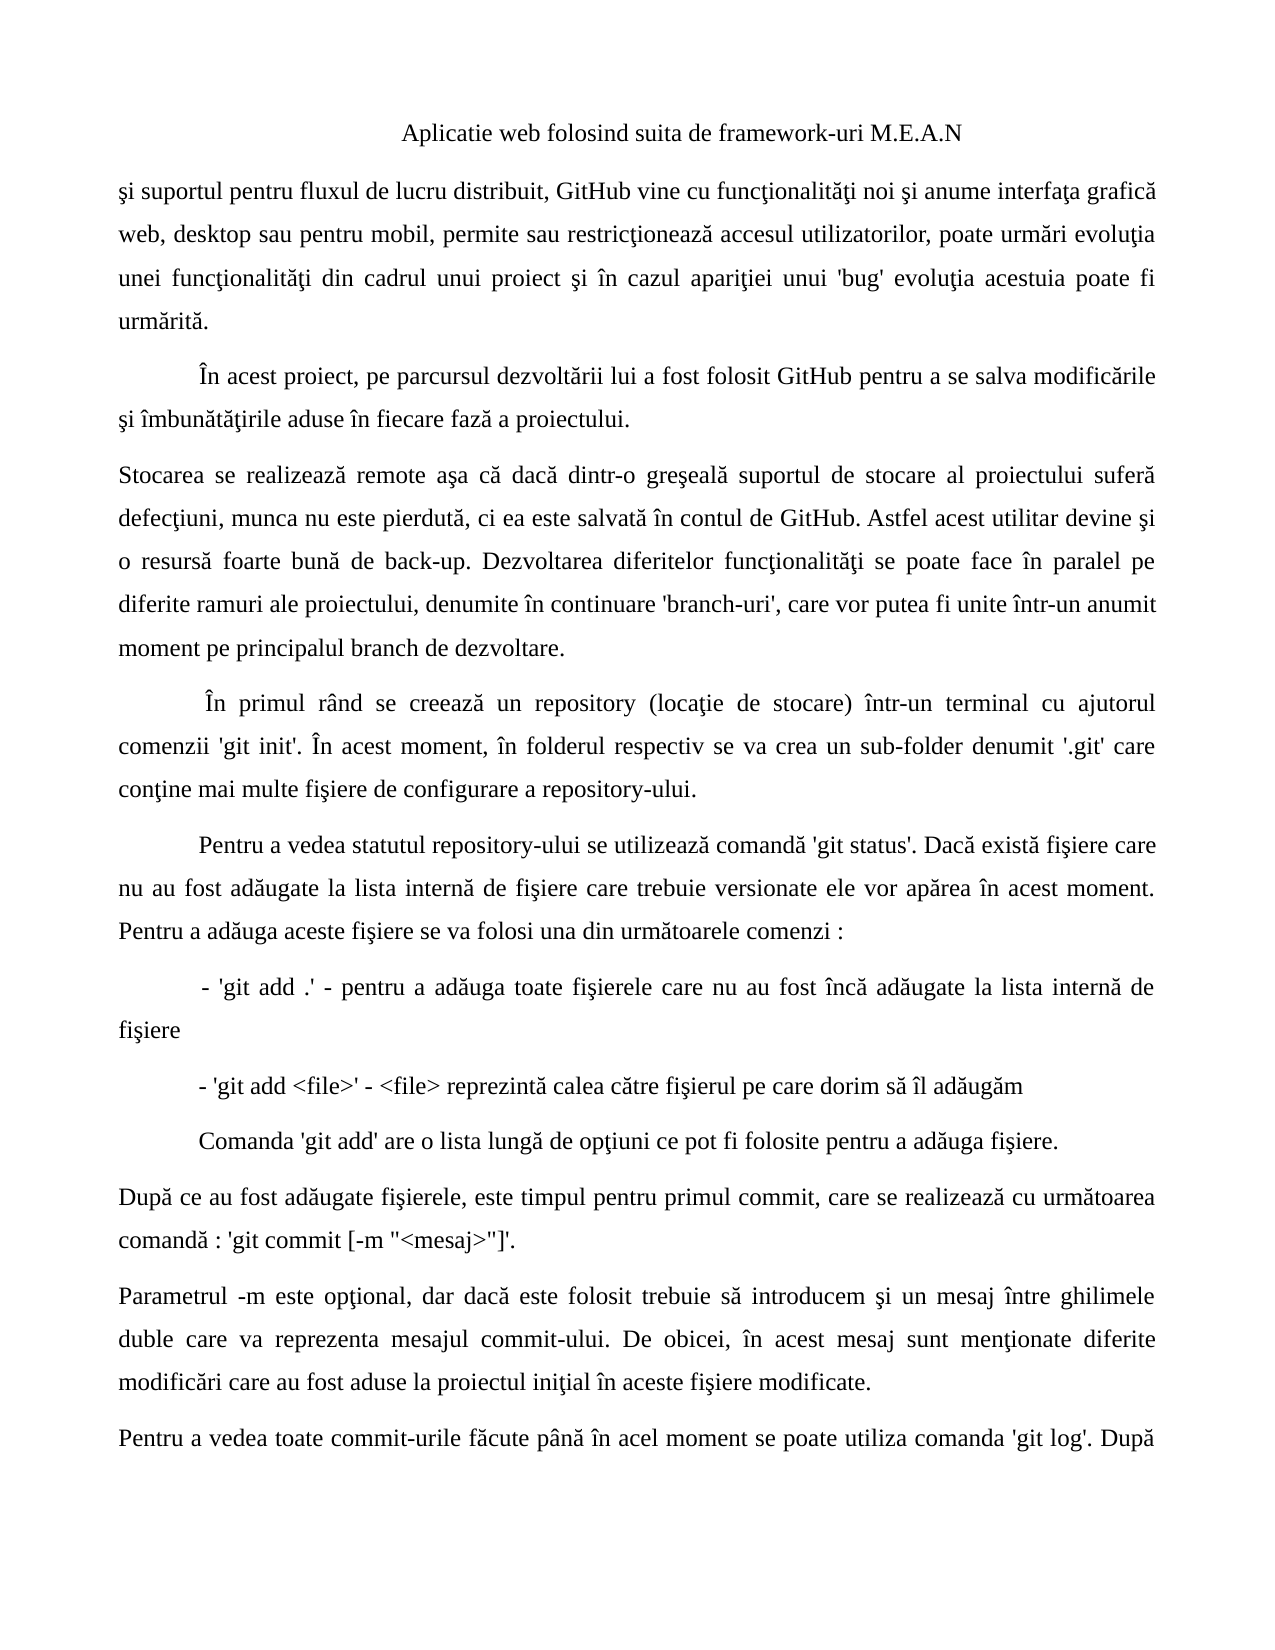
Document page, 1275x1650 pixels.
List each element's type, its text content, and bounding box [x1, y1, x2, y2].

text - 'git add <file>' - <file> reprezintă calea către fişierul pe care dorim să îl adăugăm [118, 1071, 1157, 1099]
text Pentru a vedea statutul repository-ului se utilizează comandă 'git status'. Dacă există fişiere care nu au fost adăugate la lista internă de fişiere care trebuie versionate ele vor apărea în acest moment. Pentru a adăuga aceste fişiere se va folosi una din următoarele comenzi : [118, 830, 1157, 945]
text Pentru a vedea toate commit-urile făcute până în acel moment se poate utiliza comanda 'git log'. După [118, 1423, 1157, 1451]
text - 'git add .' - pentru a adăuga toate fişierele care nu au fost încă adăugate la lista internă de fişiere [118, 972, 1157, 1044]
text În acest proiect, pe parcursul dezvoltării lui a fost folosit GitHub pentru a se salva modificările şi îmbunătăţirile aduse în fiecare fază a proiectului. [118, 361, 1157, 433]
text Parametrul -m este opţional, dar dacă este folosit trebuie să introducem şi un mesaj între ghilimele duble care va reprezenta mesajul commit-ului. De obicei, în acest mesaj sunt menţionate diferite modificări care au fost aduse la proiectul iniţial în aceste fişiere modificate. [118, 1281, 1157, 1396]
text şi suportul pentru fluxul de lucru distribuit, GitHub vine cu funcţionalităţi noi şi anume interfaţa grafică web, desktop sau pentru mobil, permite sau restricţionează accesul utilizatorilor, poate urmări evoluţia unei funcţionalităţi din cadrul unui proiect şi în cazul apariţiei unui 'bug' evoluţia acestuia poate fi urmărită. [118, 176, 1157, 334]
text Stocarea se realizează remote aşa că dacă dintr-o greşeală suportul de stocare al proiectului suferă defecţiuni, munca nu este pierdută, ci ea este salvată în contul de GitHub. Astfel acest utilitar devine şi o resursă foarte bună de back-up. Dezvoltarea diferitelor funcţionalităţi se poate face în paralel pe diferite ramuri ale proiectului, denumite în continuare 'branch-uri', care vor putea fi unite într-un anumit moment pe principalul branch de dezvoltare. [118, 460, 1157, 661]
text În primul rând se creează un repository (locaţie de stocare) într-un terminal cu ajutorul comenzii 'git init'. În acest moment, în folderul respectiv se va crea un sub-folder denumit '.git' care conţine mai multe fişiere de configurare a repository-ului. [118, 688, 1157, 803]
text Comanda 'git add' are o lista lungă de opţiuni ce pot fi folosite pentru a adăuga fişiere. [118, 1126, 1157, 1155]
text După ce au fost adăugate fişierele, este timpul pentru primul commit, care se realizează cu următoarea comandă : 'git commit [-m "<mesaj>"]'. [118, 1182, 1157, 1254]
